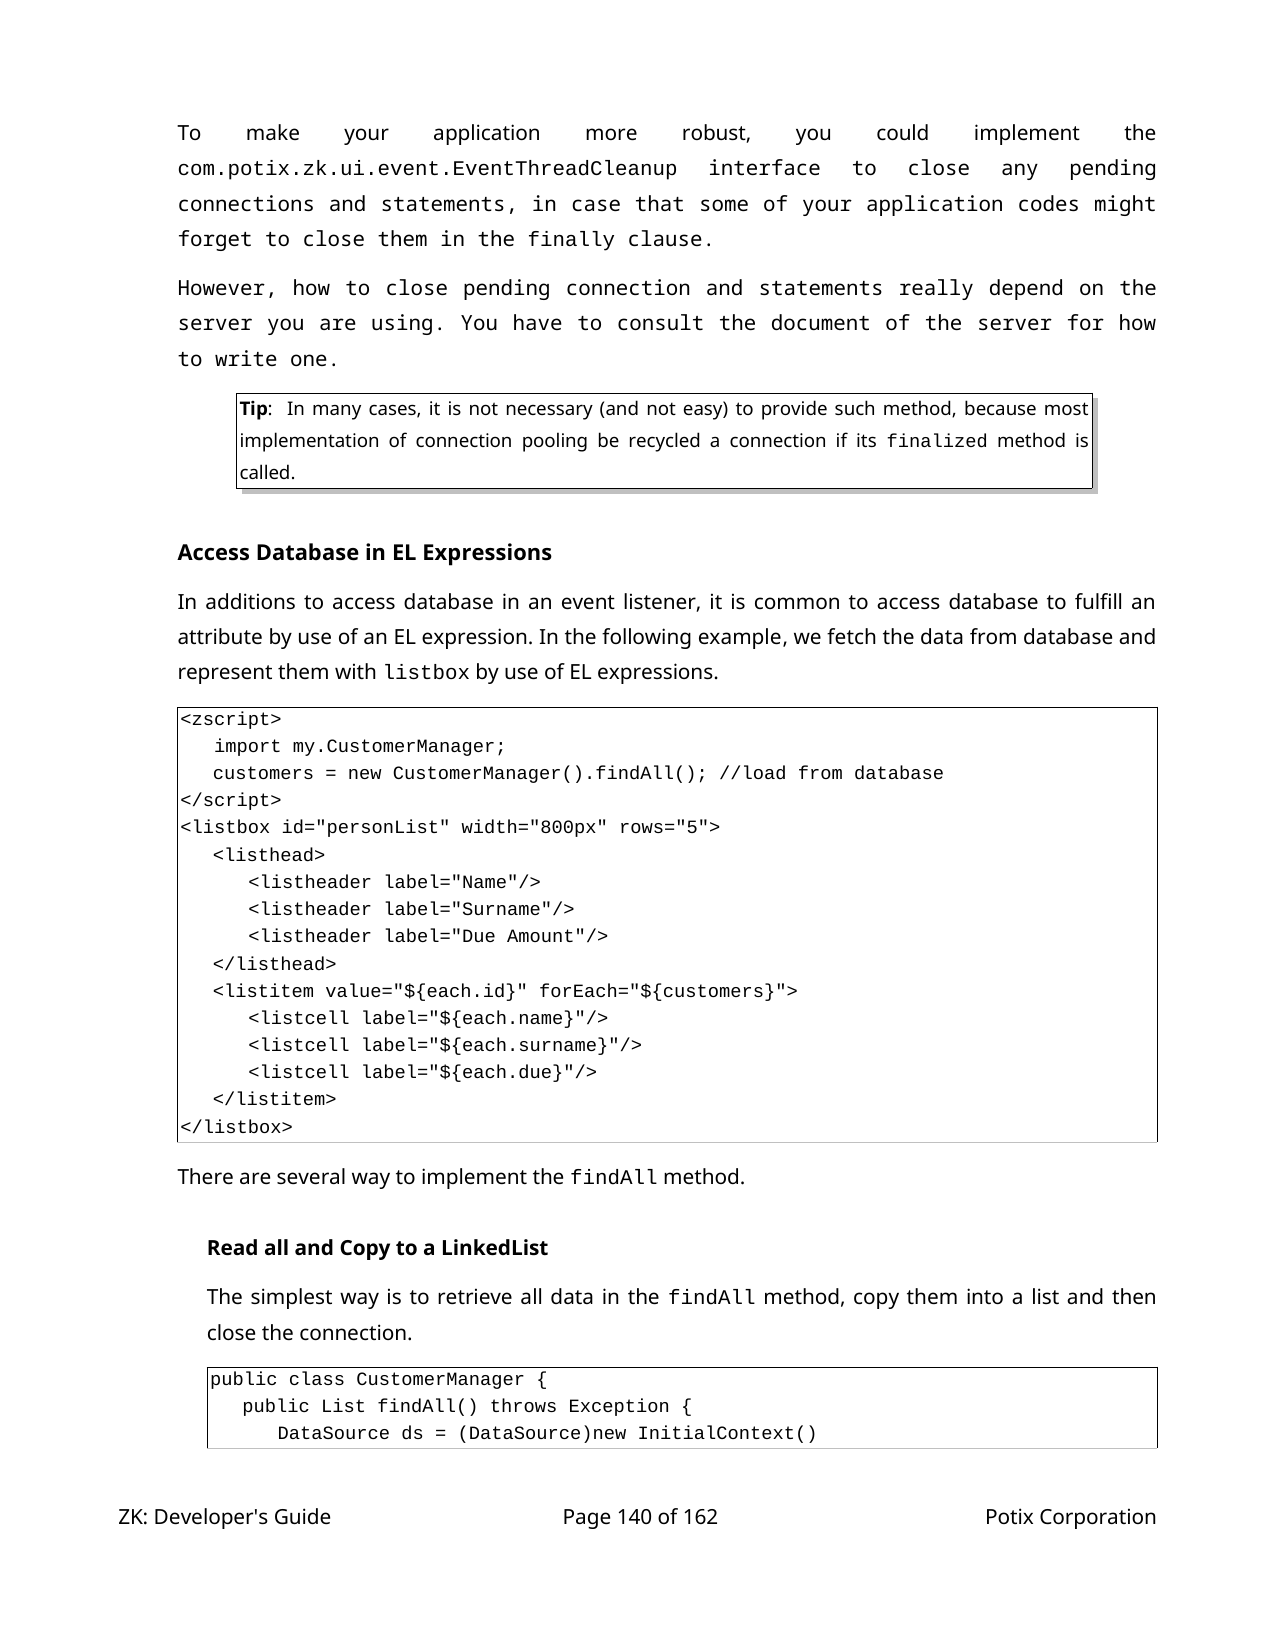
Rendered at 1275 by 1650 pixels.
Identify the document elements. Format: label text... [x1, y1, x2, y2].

text DataSource ds = (DataSource)new InitialContext() [208, 1421, 1157, 1448]
text public List findAll() throws Exception { [208, 1394, 1157, 1418]
text <listheader label="Name"/> [178, 870, 1157, 894]
text <listcell label="${each.surname}"/> [178, 1033, 1157, 1057]
text </listbox> [178, 1114, 1157, 1142]
text </script> [178, 788, 1157, 812]
subtitle Read all and Copy to a LinkedList [207, 1233, 1157, 1262]
text customers = new CustomerManager().findAll(); //load from database [178, 761, 1157, 785]
text <listheader label="Surname"/> [178, 897, 1157, 921]
text <listhead> [178, 843, 1157, 867]
text In additions to access database in an event listener, it is common to access database to fulfill an attribute by use of an EL expression. In the following example, we fetch the data from database and represent them with listbox by use of EL expressions. [177, 587, 1157, 686]
text <listcell label="${each.due}"/> [178, 1060, 1157, 1084]
text To make your application more robust, you could implement the com.potix.zk.ui.event.EventThreadCleanup interface to close any pending connections and statements, in case that some of your application codes might forget to close them in the finally clause. [177, 118, 1157, 253]
text <listcell label="${each.name}"/> [178, 1006, 1157, 1030]
text import my.CustomerManager; [178, 734, 1157, 758]
text There are several way to implement the findAll method. [177, 1162, 1157, 1191]
subtitle Access Database in EL Expressions [177, 536, 1157, 566]
text However, how to close pending connection and statements really depend on the server you are using. You have to consult the document of the server for how to write one. [177, 273, 1157, 372]
text <listheader label="Due Amount"/> [178, 924, 1157, 948]
text public class CustomerManager { [208, 1368, 1157, 1391]
text </listhead> [178, 951, 1157, 976]
text <zscript> [178, 708, 1157, 731]
text Tip: In many cases, it is not necessary (and not easy) to provide such method, because most implementation of connection pooling be recycled a connection if its finalized method is called. [237, 394, 1092, 488]
text </listitem> [178, 1087, 1157, 1112]
text The simplest way is to retrieve all data in the findAll method, copy them into a list and then close the connection. [207, 1282, 1157, 1346]
text <listitem value="${each.id}" forEach="${customers}"> [178, 978, 1157, 1003]
text <listbox id="personList" width="800px" rows="5"> [178, 815, 1157, 840]
